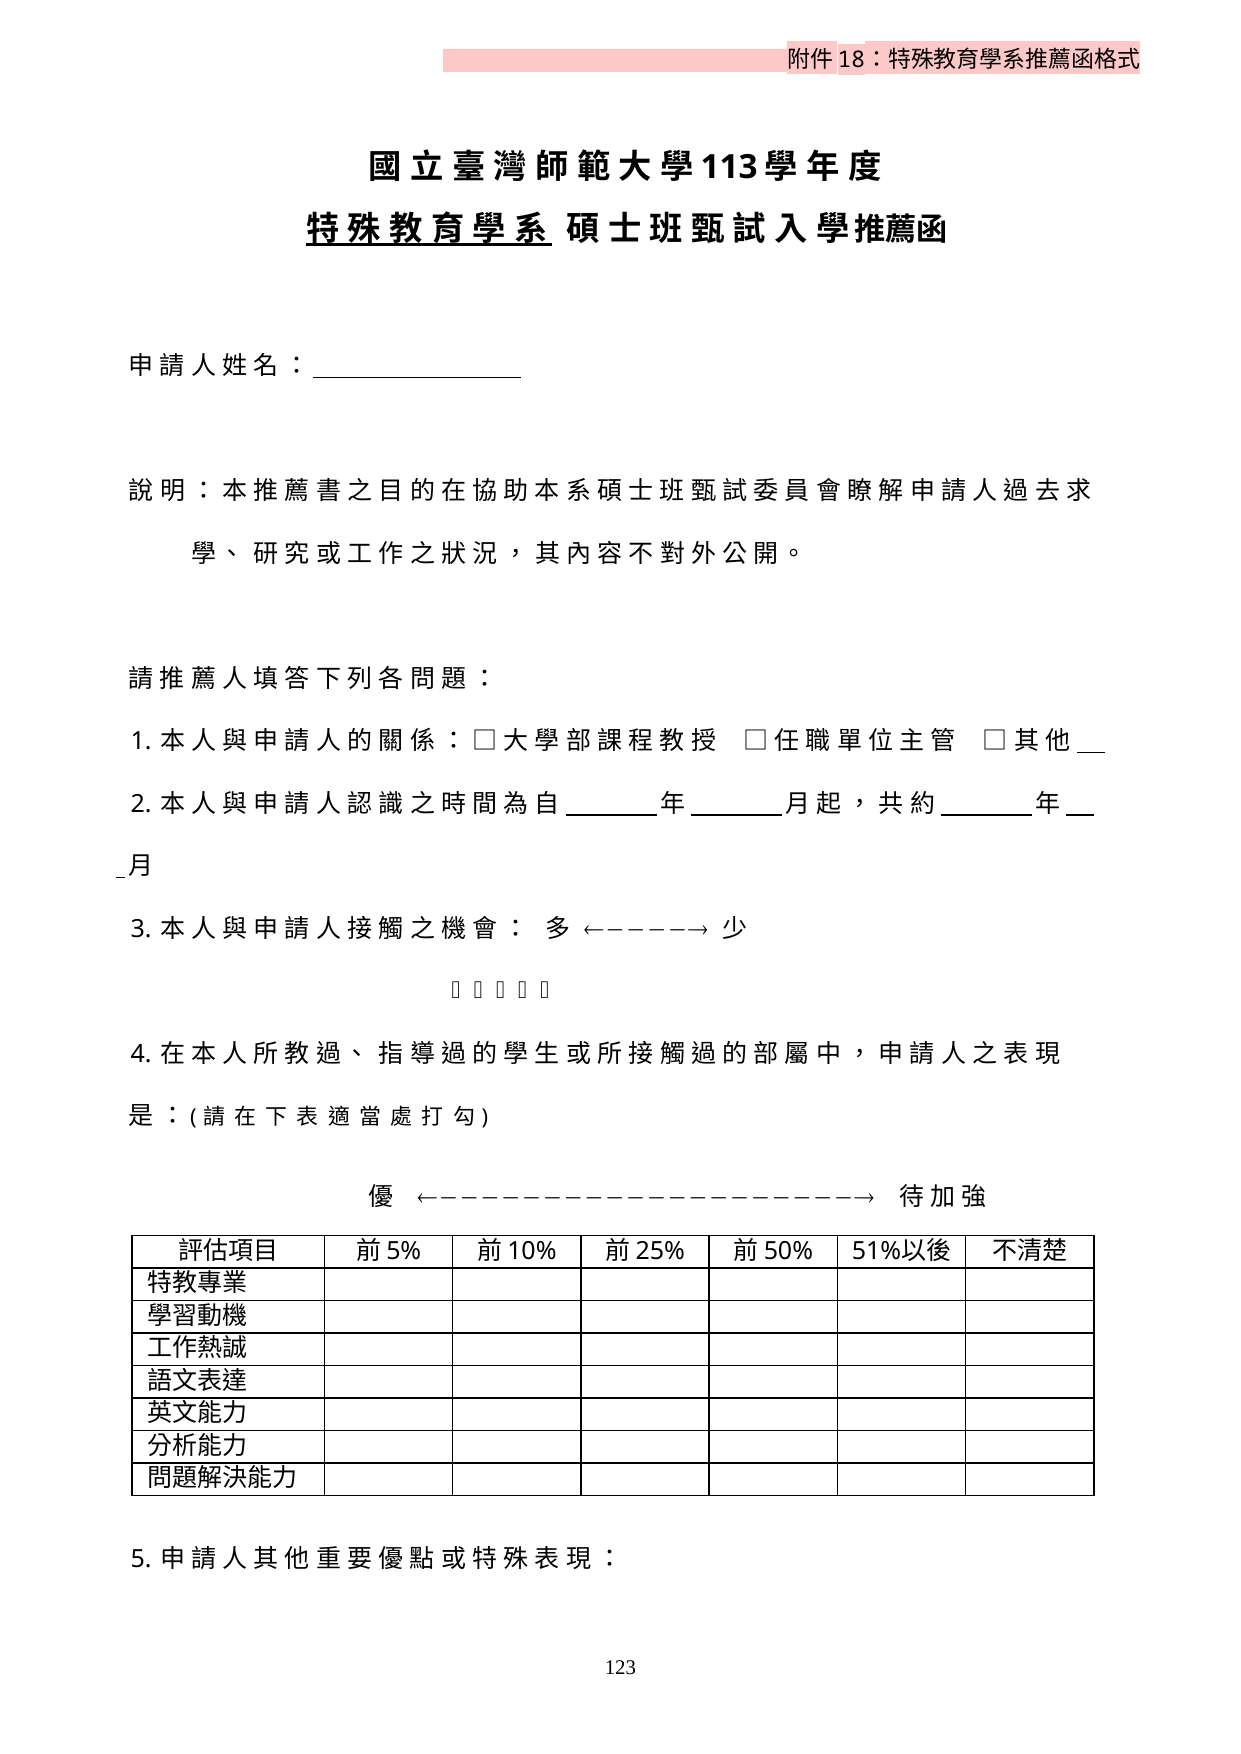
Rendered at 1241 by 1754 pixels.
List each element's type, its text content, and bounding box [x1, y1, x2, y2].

table_cell [838, 1464, 965, 1494]
table_header 前10% [453, 1236, 580, 1267]
table_cell [453, 1269, 580, 1299]
table_cell 問題解決能力 [133, 1464, 324, 1494]
table_cell [582, 1269, 708, 1299]
table_cell [710, 1464, 837, 1494]
table_cell [838, 1334, 965, 1364]
table_header 國立臺灣師範大學113學年度 特殊教育學系 碩士班甄試入學推薦函 申請人姓名： 說明：本推薦書之目的在協助本系碩士班甄試委員會瞭解申請人過去求學、研究或工作之狀況，其內容不對外公開。 請推薦人填答下列各問題： 1.本人與申請人的關係：□大學部課程教授 □任職單位主管 □其他 2.本人與申請人認識之時間為自 年 月起，共約 年 月 3.本人與申請人接觸之機會： 多  少      4.在本人所教過、指導過的學生或所接觸過的部屬中，申請人之表現是：(請在下表適當處打勾) 優  待加強 5.申請人其他重要優點或特殊表現： [105, 85, 1135, 1640]
table_cell [966, 1464, 1093, 1494]
table_header 51%以後 [838, 1236, 965, 1267]
table_header 評估項目 [133, 1236, 324, 1267]
table_cell 分析能力 [133, 1431, 324, 1462]
table_cell [325, 1366, 452, 1397]
table_header 前50% [710, 1236, 837, 1267]
table_cell [453, 1301, 580, 1332]
table_cell [966, 1399, 1093, 1429]
table_cell [710, 1366, 837, 1397]
table_cell [325, 1334, 452, 1364]
table_cell 工作熱誠 [133, 1334, 324, 1364]
table_cell [710, 1431, 837, 1462]
table_cell [325, 1301, 452, 1332]
table_cell [582, 1366, 708, 1397]
table_cell [838, 1366, 965, 1397]
table_cell [325, 1399, 452, 1429]
table_cell 英文能力 [133, 1399, 324, 1429]
table_cell [325, 1269, 452, 1299]
table_cell [453, 1399, 580, 1429]
table_cell [710, 1334, 837, 1364]
table_cell [453, 1431, 580, 1462]
table_cell [838, 1431, 965, 1462]
table_cell [966, 1431, 1093, 1462]
table_cell [710, 1399, 837, 1429]
table_header 前25% [582, 1236, 708, 1267]
table_cell [325, 1464, 452, 1494]
table_header 不清楚 [966, 1236, 1093, 1267]
table_cell [966, 1269, 1093, 1299]
table_cell [710, 1301, 837, 1332]
table_cell [966, 1366, 1093, 1397]
table_cell [325, 1431, 452, 1462]
table_cell 語文表達 [133, 1366, 324, 1397]
table_cell [453, 1334, 580, 1364]
table_cell [582, 1464, 708, 1494]
table_cell 學習動機 [133, 1301, 324, 1332]
table_cell [966, 1334, 1093, 1364]
table_cell 特教專業 [133, 1269, 324, 1299]
table_cell [966, 1301, 1093, 1332]
table_cell [453, 1366, 580, 1397]
table_cell [582, 1431, 708, 1462]
table_cell [710, 1269, 837, 1299]
table_cell [582, 1301, 708, 1332]
table_cell [582, 1334, 708, 1364]
table_cell [838, 1399, 965, 1429]
table_header 前5% [325, 1236, 452, 1267]
table_cell [838, 1301, 965, 1332]
table_cell [838, 1269, 965, 1299]
table_cell [453, 1464, 580, 1494]
table_cell [582, 1399, 708, 1429]
